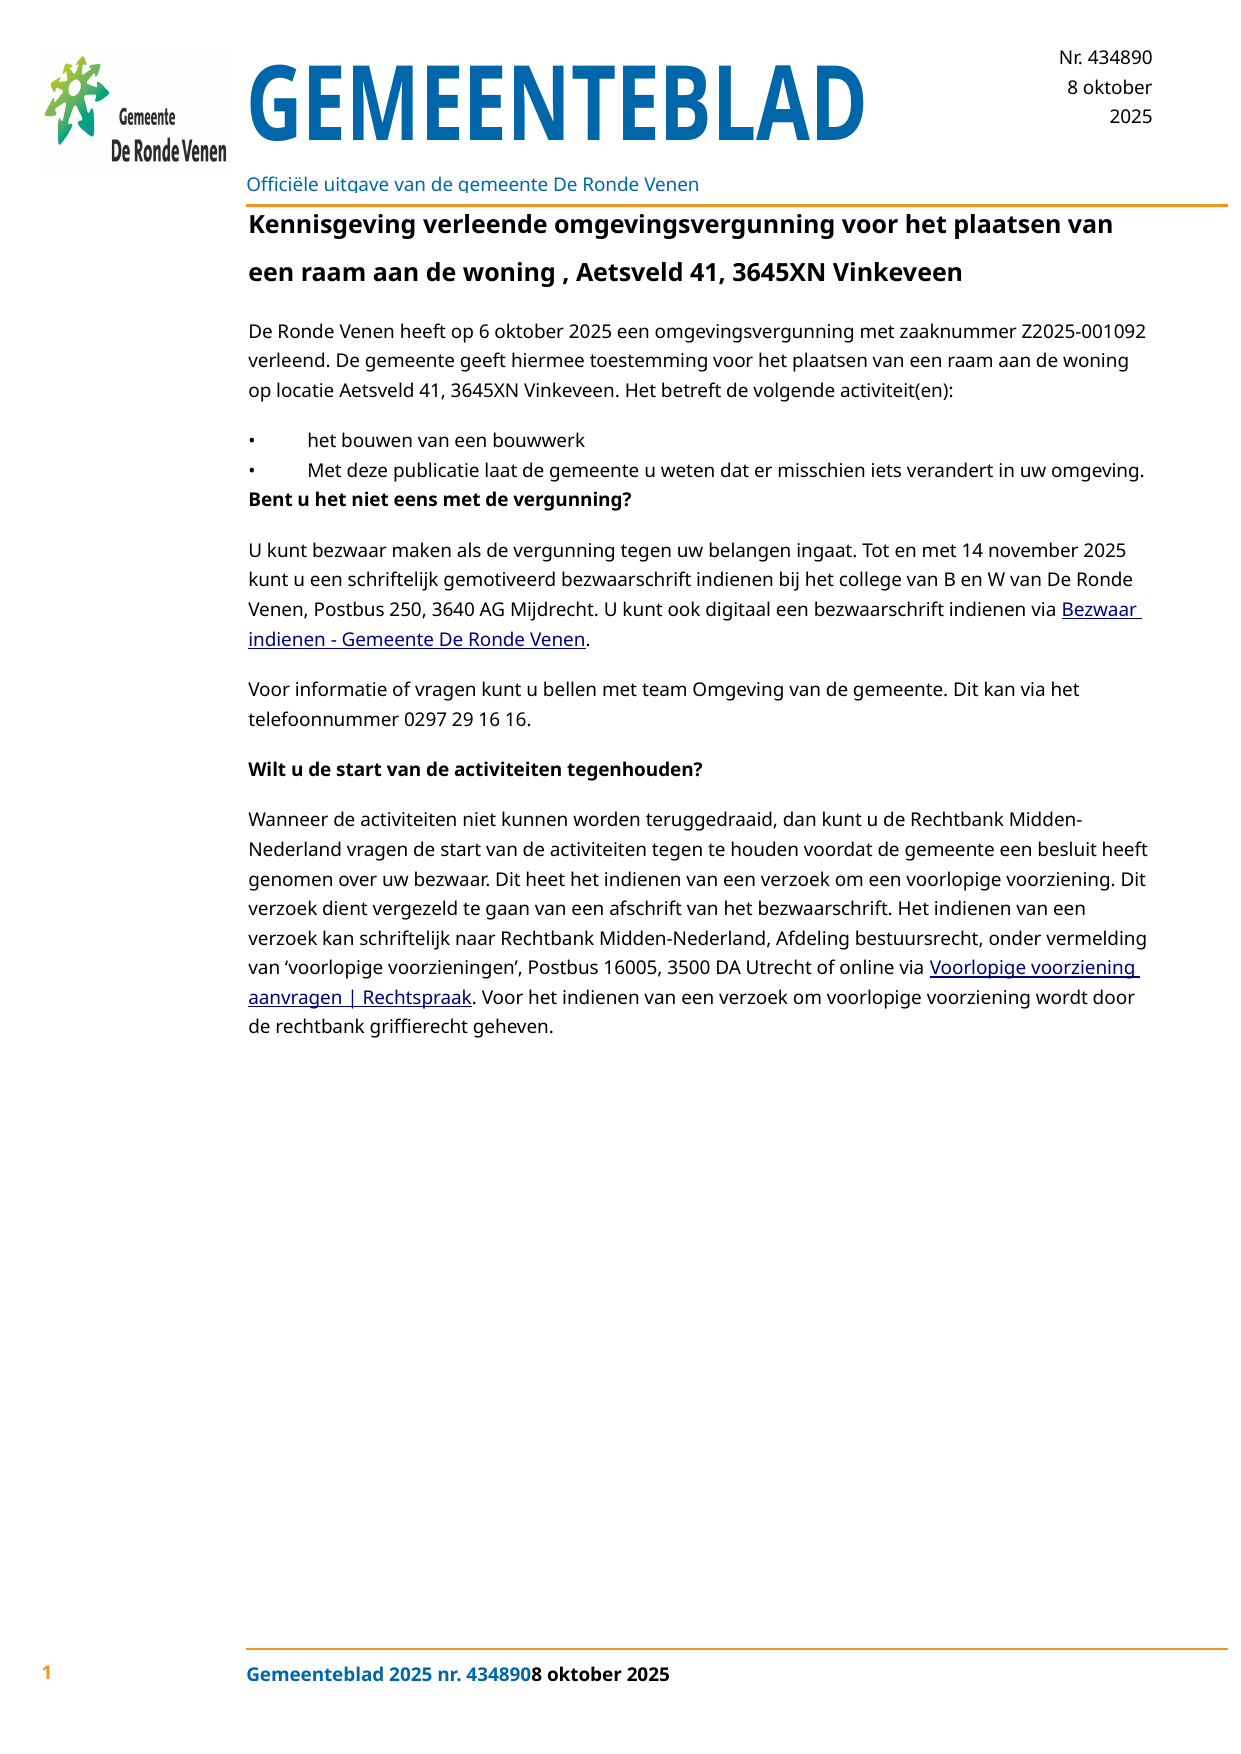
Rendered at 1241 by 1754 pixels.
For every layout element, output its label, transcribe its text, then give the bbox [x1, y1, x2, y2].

text De Ronde Venen heeft op 6 oktober 2025 een omgevingsvergunning met zaaknummer Z2025-001092 verleend. De gemeente geeft hiermee toestemming voor het plaatsen van een raam aan de woning op locatie Aetsveld 41, 3645XN Vinkeveen. Het betreft de volgende activiteit(en): [248, 318, 1152, 403]
text U kunt bezwaar maken als de vergunning tegen uw belangen ingaat. Tot en met 14 november 2025 kunt u een schriftelijk gemotiveerd bezwaarschrift indienen bij het college van B en W van De Ronde Venen, Postbus 250, 3640 AG Mijdrecht. U kunt ook digitaal een bezwaarschrift indienen via Bezwaar indienen - Gemeente De Ronde Venen. [248, 537, 1152, 652]
list Met deze publicatie laat de gemeente u weten dat er misschien iets verandert in uw omgeving. [248, 457, 1152, 483]
text Kennisgeving verleende omgevingsvergunning voor het plaatsen van een raam aan de woning , Aetsveld 41, 3645XN Vinkeveen [248, 207, 1152, 288]
picture [41, 47, 231, 172]
list het bouwen van een bouwwerk [248, 427, 1152, 453]
text Wilt u de start van de activiteiten tegenhouden? [248, 756, 1152, 782]
text Bent u het niet eens met de vergunning? [248, 487, 1152, 512]
text Voor informatie of vragen kunt u bellen met team Omgeving van de gemeente. Dit kan via het telefoonnummer 0297 29 16 16. [248, 676, 1152, 732]
text Wanneer de activiteiten niet kunnen worden teruggedraaid, dan kunt u de Rechtbank Midden-Nederland vragen de start van de activiteiten tegen te houden voordat de gemeente een besluit heeft genomen over uw bezwaar. Dit heet het indienen van een verzoek om een voorlopige voorziening. Dit verzoek dient vergezeld te gaan van een afschrift van het bezwaarschrift. Het indienen van een verzoek kan schriftelijk naar Rechtbank Midden-Nederland, Afdeling bestuursrecht, onder vermelding van ‘voorlopige voorzieningen’, Postbus 16005, 3500 DA Utrecht of online via Voorlopige voorziening aanvragen | Rechtspraak. Voor het indienen van een verzoek om voorlopige voorziening wordt door de rechtbank griffierecht geheven. [248, 807, 1152, 1039]
